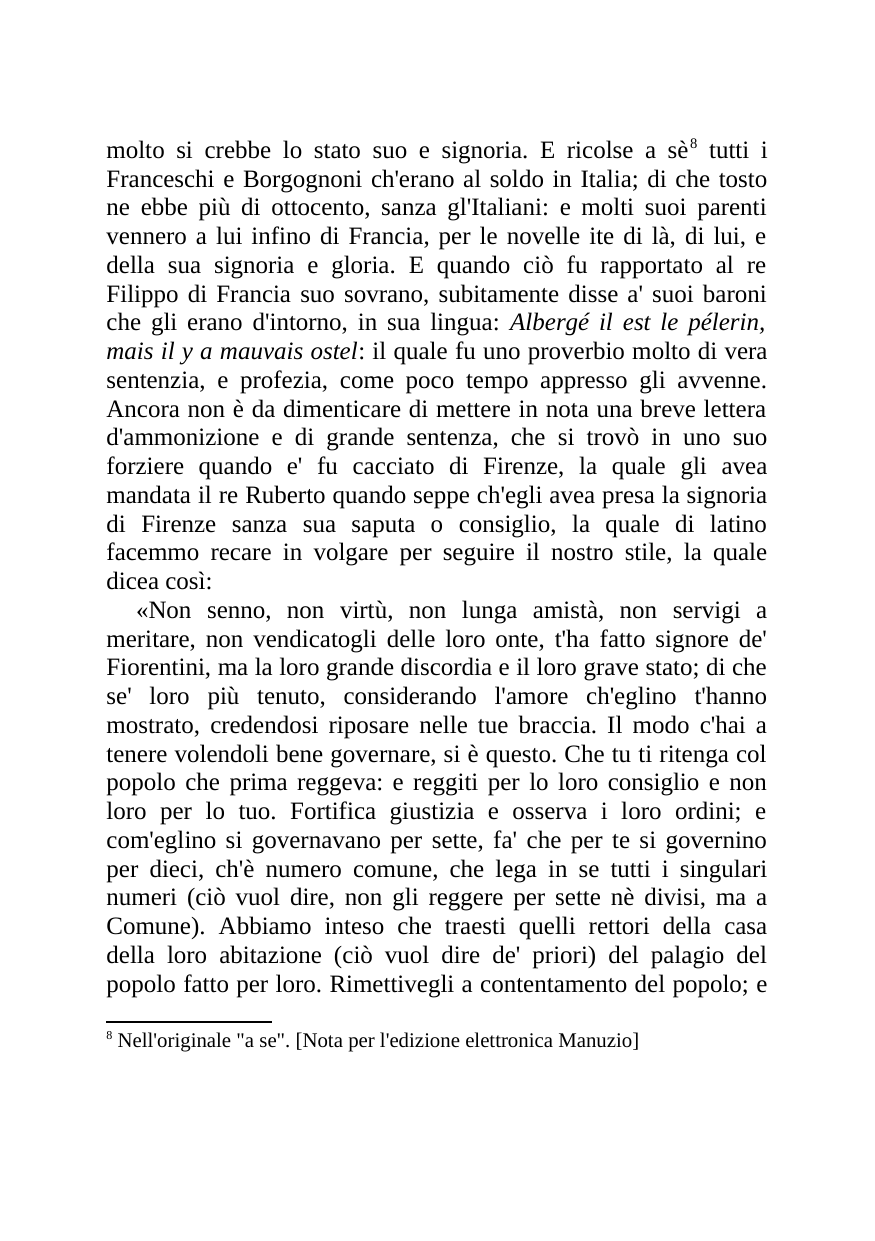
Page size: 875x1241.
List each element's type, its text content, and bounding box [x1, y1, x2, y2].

text molto si crebbe lo stato suo e signoria. E ricolse a sè tutti i Franceschi e Borgognoni ch'erano al soldo in Italia; di che tosto ne ebbe più di ottocento, sanza gl'Italiani: e molti suoi parenti vennero a lui infino di Francia, per le novelle ite di là, di lui, e della sua signoria e gloria. E quando ciò fu rapportato al re Filippo di Francia suo sovrano, subitamente disse a' suoi baroni che gli erano d'intorno, in sua lingua: Albergé il est le pélerin, mais il y a mauvais ostel: il quale fu uno proverbio molto di vera sentenzia, e profezia, come poco tempo appresso gli avvenne. Ancora non è da dimenticare di mettere in nota una breve lettera d'ammonizione e di grande sentenza, che si trovò in uno suo forziere quando e' fu cacciato di Firenze, la quale gli avea mandata il re Ruberto quando seppe ch'egli avea presa la signoria di Firenze sanza sua saputa o consiglio, la quale di latino facemmo recare in volgare per seguire il nostro stile, la quale dicea così: [106, 135, 768, 595]
text Nell'originale "a se". [Nota per l'edizione elettronica Manuzio] [106, 1028, 768, 1052]
text «Non senno, non virtù, non lunga amistà, non servigi a meritare, non vendicatogli delle loro onte, t'ha fatto signore de' Fiorentini, ma la loro grande discordia e il loro grave stato; di che se' loro più tenuto, considerando l'amore ch'eglino t'hanno mostrato, credendosi riposare nelle tue braccia. Il modo c'hai a tenere volendoli bene governare, si è questo. Che tu ti ritenga col popolo che prima reggeva: e reggiti per lo loro consiglio e non loro per lo tuo. Fortifica giustizia e osserva i loro ordini; e com'eglino si governavano per sette, fa' che per te si governino per dieci, ch'è numero comune, che lega in se tutti i singulari numeri (ciò vuol dire, non gli reggere per sette nè divisi, ma a Comune). Abbiamo inteso che traesti quelli rettori della casa della loro abitazione (ciò vuol dire de' priori) del palagio del popolo fatto per loro. Rimettivegli a contentamento del popolo; e [106, 595, 768, 997]
